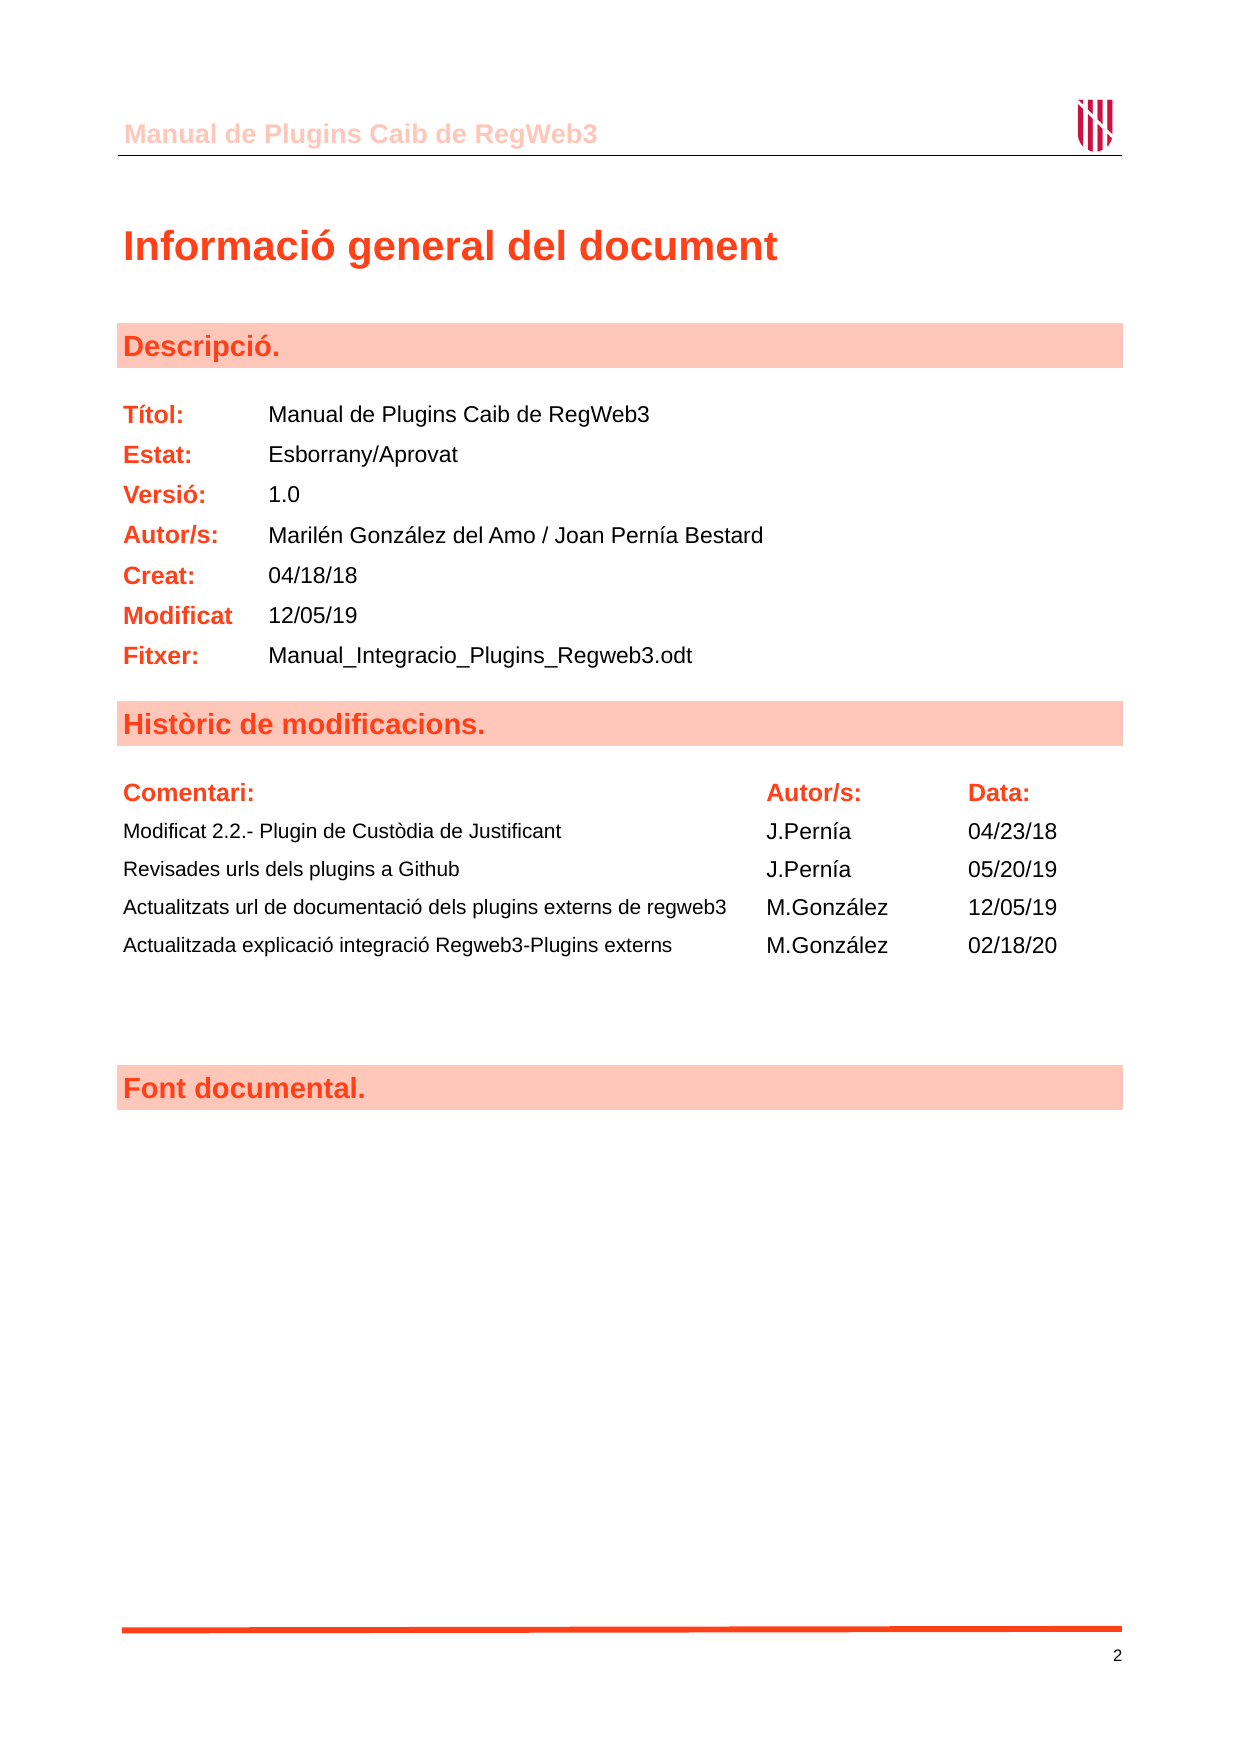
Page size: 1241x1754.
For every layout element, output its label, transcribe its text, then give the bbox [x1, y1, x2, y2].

table_cell Creat: [117, 555, 262, 595]
table_cell Manual_Integracio_Plugins_Regweb3.odt [262, 635, 1123, 676]
table_cell Versió: [117, 475, 262, 515]
table_cell 1.0 [262, 475, 1123, 515]
table_cell Autor/s: [117, 515, 262, 555]
table_cell [117, 746, 1123, 772]
table_cell [117, 964, 760, 1002]
table_cell [760, 1002, 962, 1039]
table_cell Modificat 2.2.- Plugin de Custòdia de Justificant [117, 813, 760, 850]
table_cell 23/04/18 [962, 813, 1123, 850]
table_cell [117, 1174, 1123, 1214]
table_cell Fitxer: [117, 635, 262, 676]
table_header Informació general del document [117, 216, 1123, 323]
table_cell [117, 1039, 1123, 1065]
table_cell [117, 676, 1123, 701]
table_cell Manual de Plugins Caib de RegWeb3 [262, 394, 1123, 434]
table_cell [760, 964, 962, 1002]
table_cell Descripció. [117, 323, 1123, 368]
table_cell Marilén González del Amo / Joan Pernía Bestard [262, 515, 1123, 555]
table_cell [117, 1214, 1123, 1252]
table_cell Estat: [117, 434, 262, 474]
table_cell M.González [760, 888, 962, 926]
table_cell Esborrany/Aprovat [262, 434, 1123, 474]
table_cell 18/04/18 [262, 555, 1123, 595]
table_cell [117, 1110, 1123, 1136]
table_cell Data: [962, 772, 1123, 812]
table_cell 05/12/19 [962, 888, 1123, 926]
picture [1075, 97, 1115, 153]
table_cell 05/12/19 [262, 595, 1123, 635]
table_cell [117, 1136, 1123, 1174]
table_cell [117, 1002, 760, 1039]
table_cell 20/05/19 [962, 850, 1123, 888]
table_cell Actualitzats url de documentació dels plugins externs de regweb3 [117, 888, 760, 926]
table_cell Comentari: [117, 772, 760, 812]
table_cell J.Pernía [760, 850, 962, 888]
table_cell 18/02/20 [962, 926, 1123, 964]
table_cell Revisades urls dels plugins a Github [117, 850, 760, 888]
table_cell Històric de modificacions. [117, 701, 1123, 746]
table_cell Modificat [117, 595, 262, 635]
table_cell Autor/s: [760, 772, 962, 812]
table_cell [962, 1002, 1123, 1039]
table_cell J.Pernía [760, 813, 962, 850]
table_cell Actualitzada explicació integració Regweb3-Plugins externs [117, 926, 760, 964]
table_cell Font documental. [117, 1065, 1123, 1110]
table_cell M.González [760, 926, 962, 964]
table_cell [962, 964, 1123, 1002]
table_cell [117, 368, 1123, 394]
table_cell Títol: [117, 394, 262, 434]
